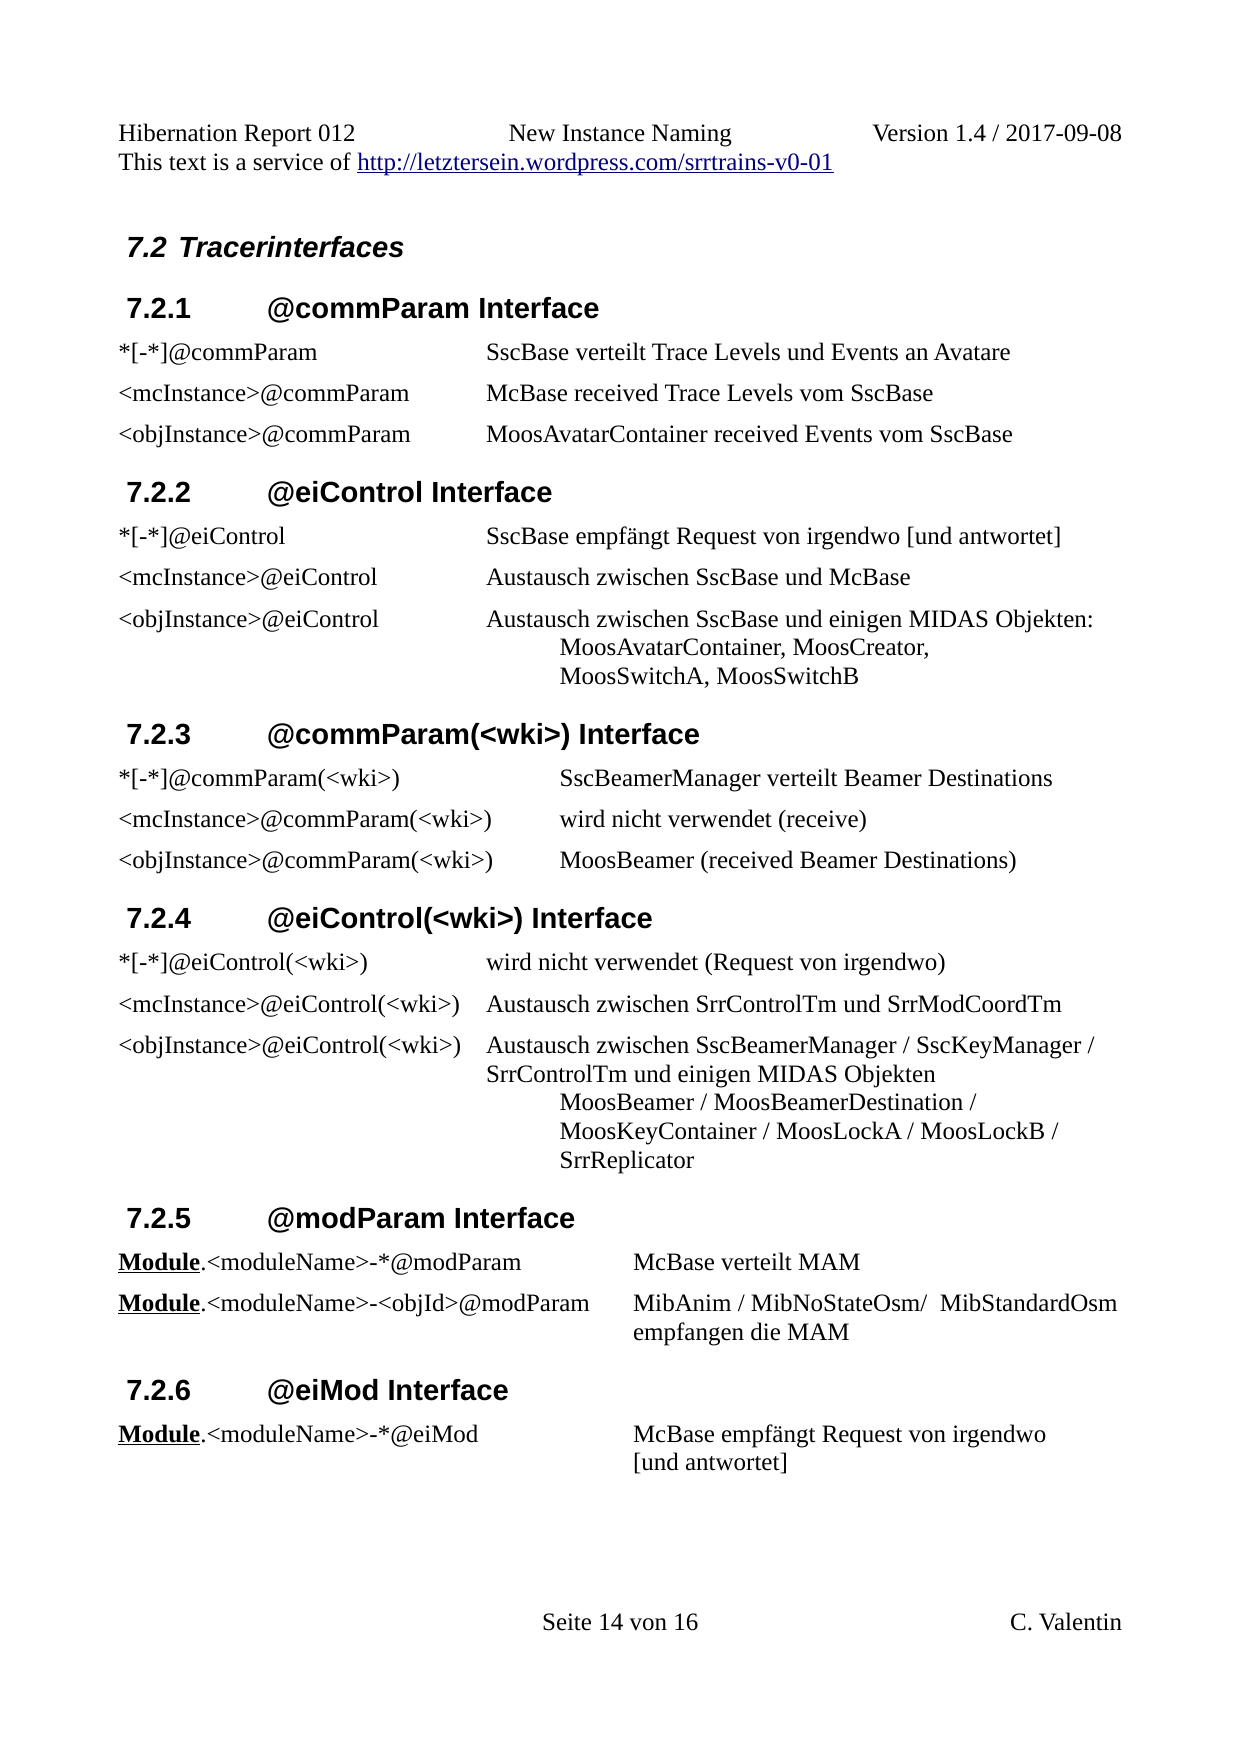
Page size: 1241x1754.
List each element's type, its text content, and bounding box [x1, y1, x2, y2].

text <objInstance>@commParam(<wki>) MoosBeamer (received Beamer Destinations) [118, 846, 1122, 874]
text <mcInstance>@commParam McBase received Trace Levels vom SscBase [118, 378, 1122, 407]
subtitle @modParam Interface [118, 1201, 1122, 1234]
subtitle @commParam(<wki>) Interface [118, 717, 1122, 751]
subtitle @eiControl Interface [118, 475, 1122, 509]
text Module.<moduleName>-<objId>@modParam MibAnim / MibNoStateOsm/ MibStandardOsm empfangen die MAM [118, 1288, 1122, 1346]
text <mcInstance>@commParam(<wki>) wird nicht verwendet (receive) [118, 804, 1122, 833]
text <objInstance>@commParam MoosAvatarContainer received Events vom SscBase [118, 419, 1122, 448]
text *[-*]@eiControl(<wki>) wird nicht verwendet (Request von irgendwo) [118, 947, 1122, 976]
subtitle Tracerinterfaces [118, 230, 1122, 264]
text <objInstance>@eiControl(<wki>) Austausch zwischen SscBeamerManager / SscKeyManager / SrrControlTm und einigen MIDAS Objekten MoosBeamer / MoosBeamerDestination / MoosKeyContainer / MoosLockA / MoosLockB / SrrReplicator [118, 1030, 1122, 1174]
text Module.<moduleName>-*@modParam McBase verteilt MAM [118, 1247, 1122, 1276]
text *[-*]@commParam(<wki>) SscBeamerManager verteilt Beamer Destinations [118, 763, 1122, 792]
subtitle @commParam Interface [118, 291, 1122, 324]
text Module.<moduleName>-*@eiMod McBase empfängt Request von irgendwo [und antwortet] [118, 1419, 1122, 1476]
text <mcInstance>@eiControl Austausch zwischen SscBase und McBase [118, 562, 1122, 591]
subtitle @eiMod Interface [118, 1373, 1122, 1406]
text *[-*]@commParam SscBase verteilt Trace Levels und Events an Avatare [118, 337, 1122, 366]
subtitle @eiControl(<wki>) Interface [118, 901, 1122, 935]
text <mcInstance>@eiControl(<wki>) Austausch zwischen SrrControlTm und SrrModCoordTm [118, 989, 1122, 1017]
text *[-*]@eiControl SscBase empfängt Request von irgendwo [und antwortet] [118, 521, 1122, 550]
text <objInstance>@eiControl Austausch zwischen SscBase und einigen MIDAS Objekten: MoosAvatarContainer, MoosCreator, MoosSwitchA, MoosSwitchB [118, 604, 1122, 690]
